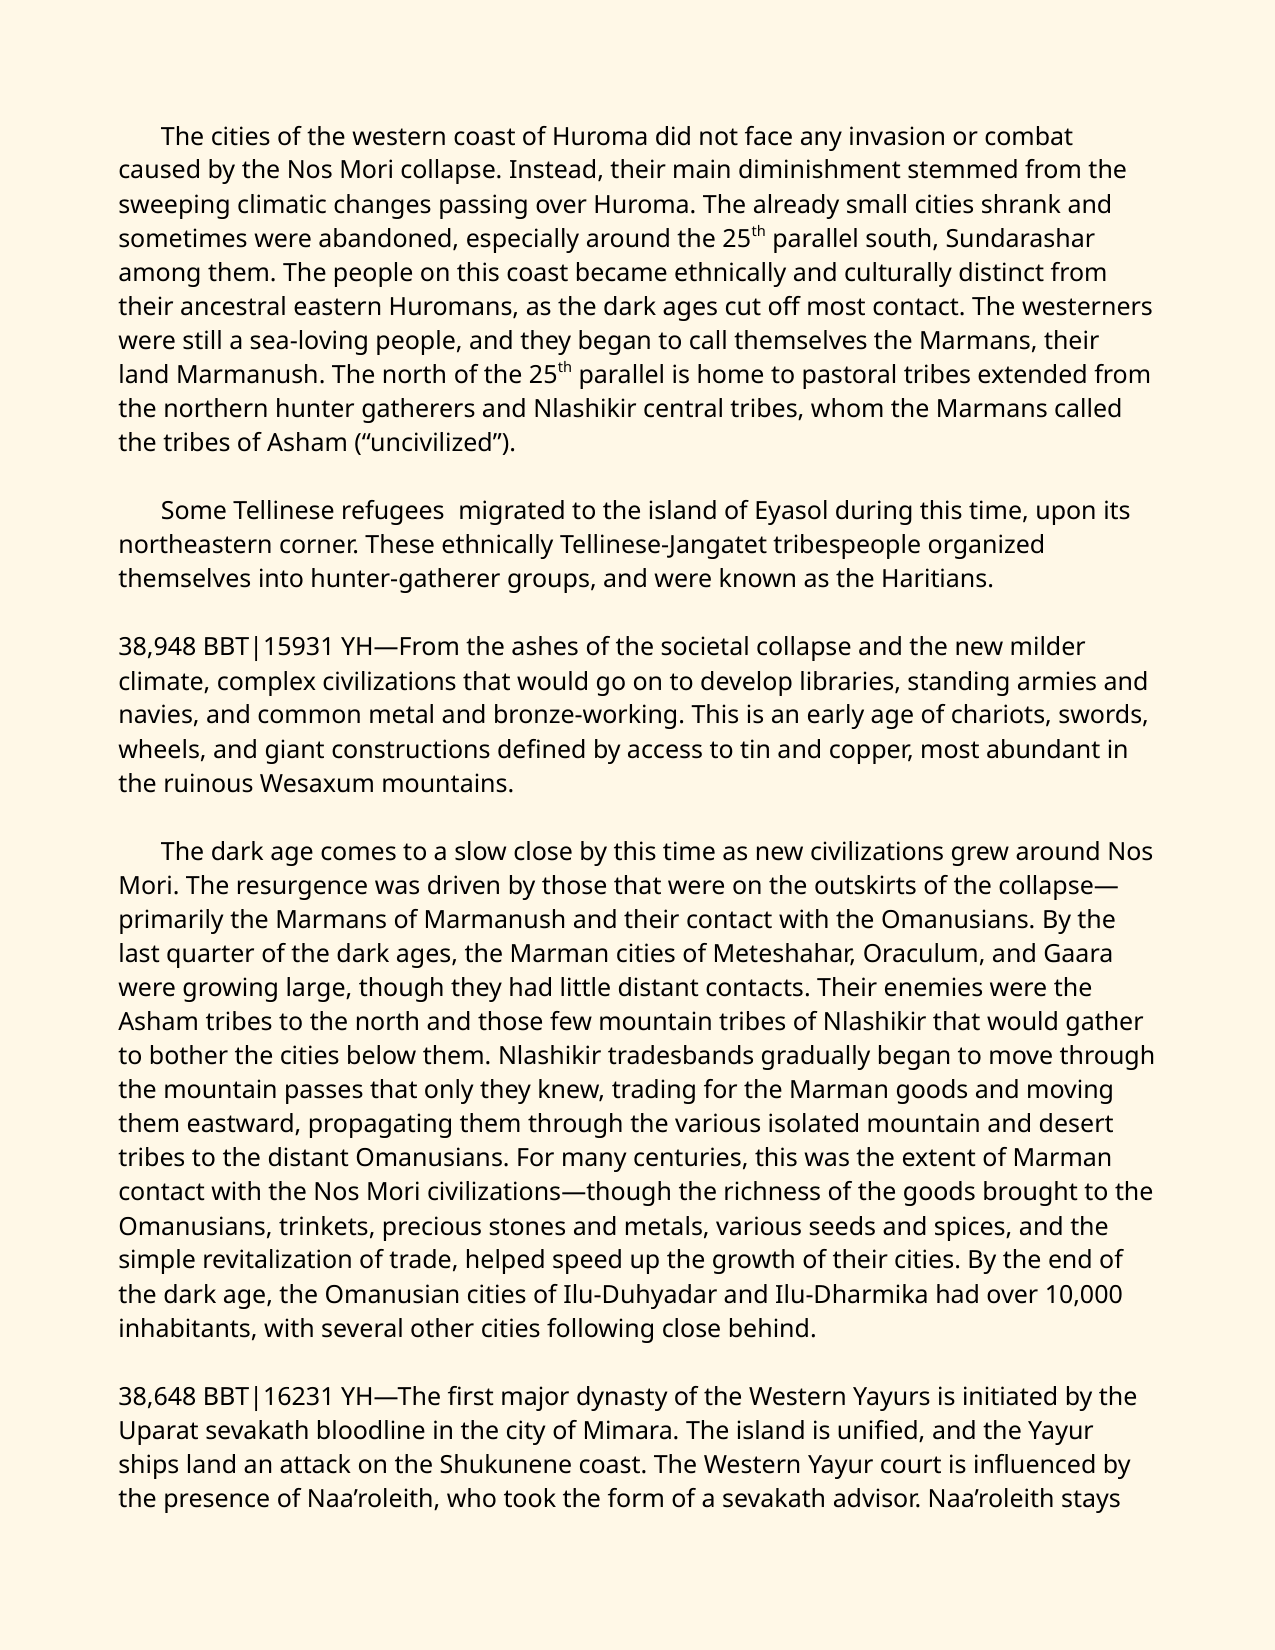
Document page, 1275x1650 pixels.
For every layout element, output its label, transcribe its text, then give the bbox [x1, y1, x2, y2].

text The dark age comes to a slow close by this time as new civilizations grew around Nos Mori. The resurgence was driven by those that were on the outskirts of the collapse—primarily the Marmans of Marmanush and their contact with the Omanusians. By the last quarter of the dark ages, the Marman cities of Meteshahar, Oraculum, and Gaara were growing large, though they had little distant contacts. Their enemies were the Asham tribes to the north and those few mountain tribes of Nlashikir that would gather to bother the cities below them. Nlashikir tradesbands gradually began to move through the mountain passes that only they knew, trading for the Marman goods and moving them eastward, propagating them through the various isolated mountain and desert tribes to the distant Omanusians. For many centuries, this was the extent of Marman contact with the Nos Mori civilizations—though the richness of the goods brought to the Omanusians, trinkets, precious stones and metals, various seeds and spices, and the simple revitalization of trade, helped speed up the growth of their cities. By the end of the dark age, the Omanusian cities of Ilu-Duhyadar and Ilu-Dharmika had over 10,000 inhabitants, with several other cities following close behind. [118, 833, 1157, 1344]
text The cities of the western coast of Huroma did not face any invasion or combat caused by the Nos Mori collapse. Instead, their main diminishment stemmed from the sweeping climatic changes passing over Huroma. The already small cities shrank and sometimes were abandoned, especially around the 25th parallel south, Sundarashar among them. The people on this coast became ethnically and culturally distinct from their ancestral eastern Huromans, as the dark ages cut off most contact. The westerners were still a sea-loving people, and they began to call themselves the Marmans, their land Marmanush. The north of the 25th parallel is home to pastoral tribes extended from the northern hunter gatherers and Nlashikir central tribes, whom the Marmans called the tribes of Asham (“uncivilized”). [118, 118, 1157, 459]
text Some Tellinese refugees migrated to the island of Eyasol during this time, upon its northeastern corner. These ethnically Tellinese-Jangatet tribespeople organized themselves into hunter-gatherer groups, and were known as the Haritians. [118, 493, 1157, 595]
text 38,948 BBT|15931 YH—From the ashes of the societal collapse and the new milder climate, complex civilizations that would go on to develop libraries, standing armies and navies, and common metal and bronze-working. This is an early age of chariots, swords, wheels, and giant constructions defined by access to tin and copper, most abundant in the ruinous Wesaxum mountains. [118, 629, 1157, 799]
text 38,648 BBT|16231 YH—The first major dynasty of the Western Yayurs is initiated by the Uparat sevakath bloodline in the city of Mimara. The island is unified, and the Yayur ships land an attack on the Shukunene coast. The Western Yayur court is influenced by the presence of Naa’roleith, who took the form of a sevakath advisor. Naa’roleith stays [118, 1378, 1157, 1515]
